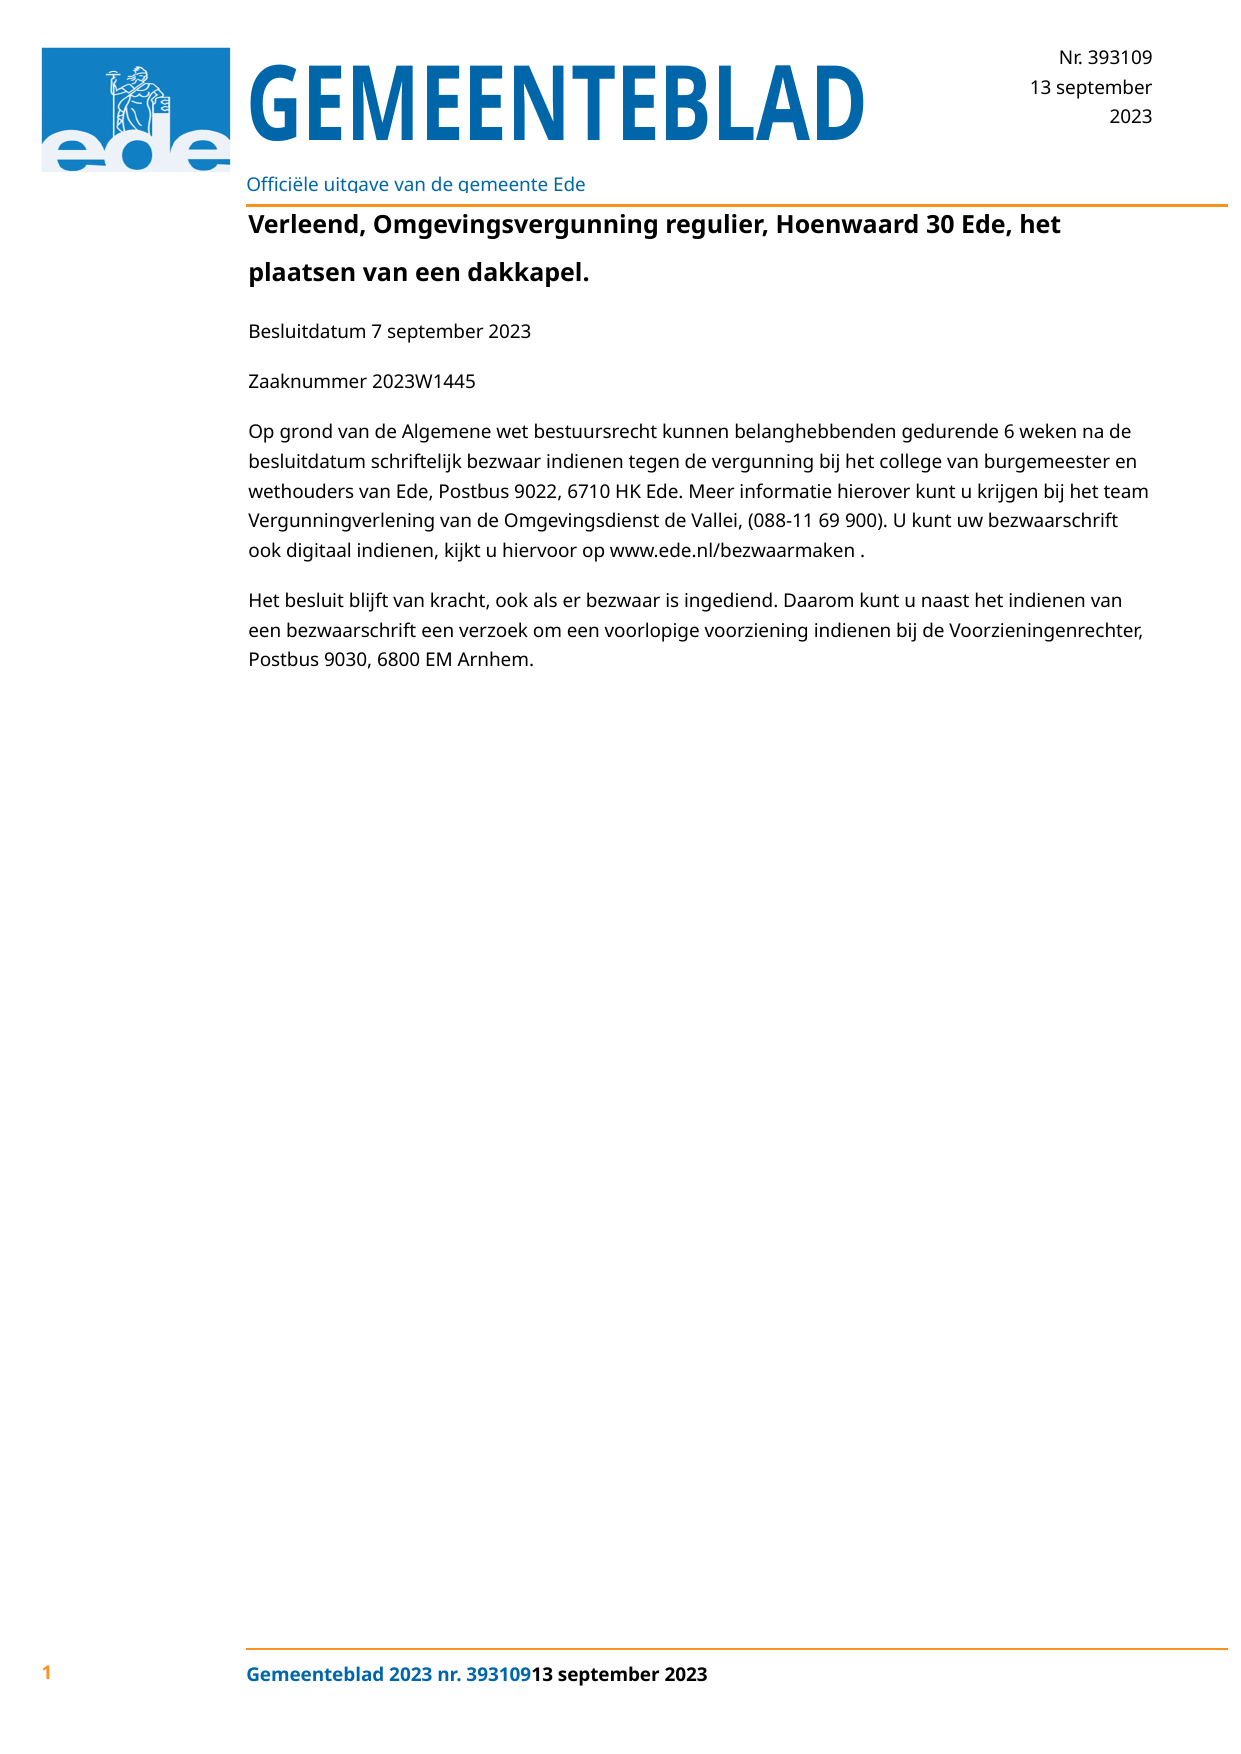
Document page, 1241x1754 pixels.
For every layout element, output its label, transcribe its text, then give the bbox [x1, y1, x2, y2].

text Het besluit blijft van kracht, ook als er bezwaar is ingediend. Daarom kunt u naast het indienen van een bezwaarschrift een verzoek om een voorlopige voorziening indienen bij de Voorzieningenrechter, Postbus 9030, 6800 EM Arnhem. [248, 587, 1152, 672]
text Besluitdatum 7 september 2023 [248, 318, 1152, 344]
text Op grond van de Algemene wet bestuursrecht kunnen belanghebbenden gedurende 6 weken na de besluitdatum schriftelijk bezwaar indienen tegen de vergunning bij het college van burgemeester en wethouders van Ede, Postbus 9022, 6710 HK Ede. Meer informatie hierover kunt u krijgen bij het team Vergunningverlening van de Omgevingsdienst de Vallei, (088-11 69 900). U kunt uw bezwaarschrift ook digitaal indienen, kijkt u hiervoor op www.ede.nl/bezwaarmaken . [248, 419, 1152, 563]
text Verleend, Omgevingsvergunning regulier, Hoenwaard 30 Ede, het plaatsen van een dakkapel. [248, 207, 1152, 288]
text Zaaknummer 2023W1445 [248, 368, 1152, 394]
picture [41, 47, 231, 172]
